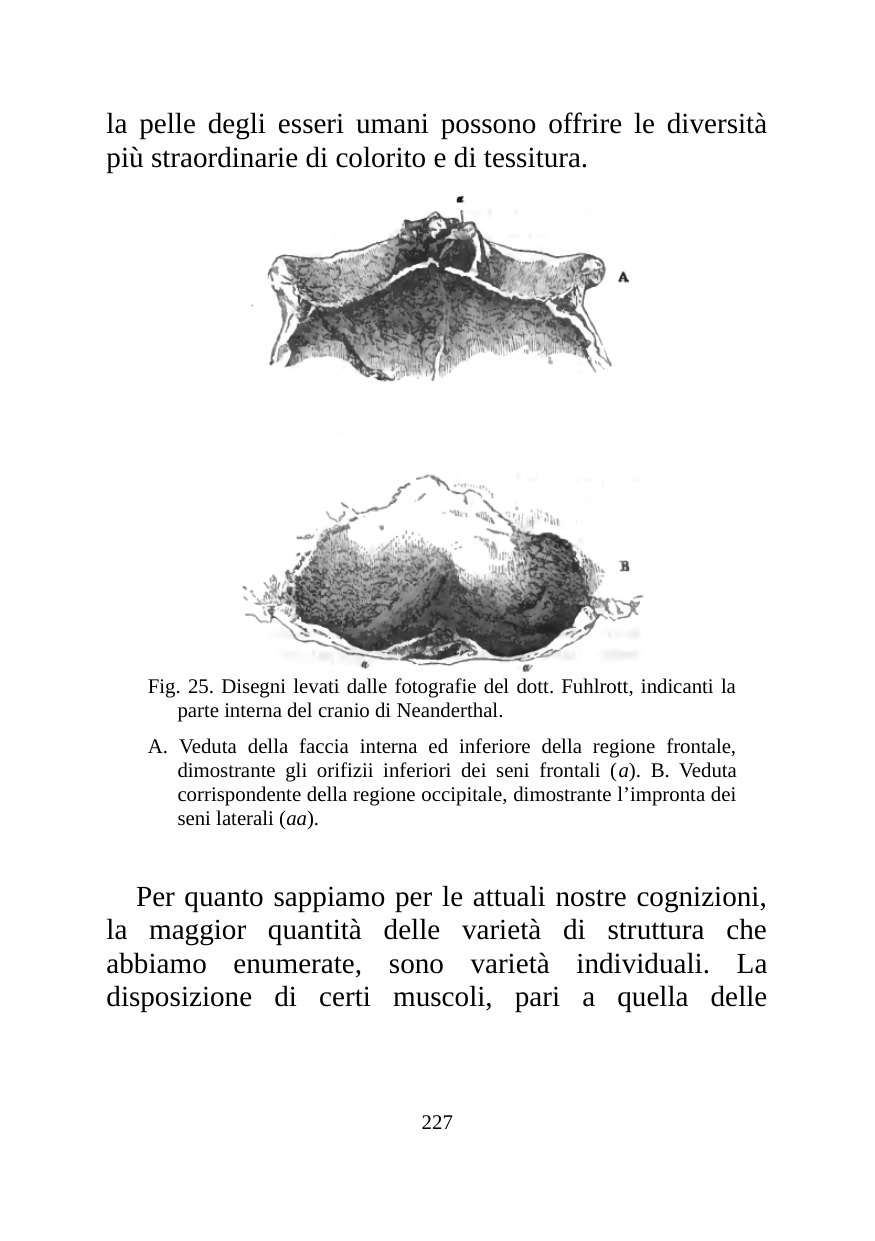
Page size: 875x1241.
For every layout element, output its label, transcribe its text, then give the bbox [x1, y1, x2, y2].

text Per quanto sappiamo per le attuali nostre cognizioni, la maggior quantità delle varietà di struttura che abbiamo enumerate, sono varietà individuali. La disposizione di certi muscoli, pari a quella delle [106, 879, 768, 1013]
text la pelle degli esseri umani possono offrire le diversità più straordinarie di colorito e di tessitura. [106, 106, 768, 173]
text Fig. 25. Disegni levati dalle fotografie del dott. Fuhlrott, indicanti la parte interna del cranio di Neanderthal. [148, 197, 737, 722]
picture [235, 185, 649, 674]
text A. Veduta della faccia interna ed inferiore della regione frontale, dimostrante gli orifizii inferiori dei seni frontali (a). B. Veduta corrispondente della regione occipitale, dimostrante l’impronta dei seni laterali (aa). [148, 733, 737, 830]
